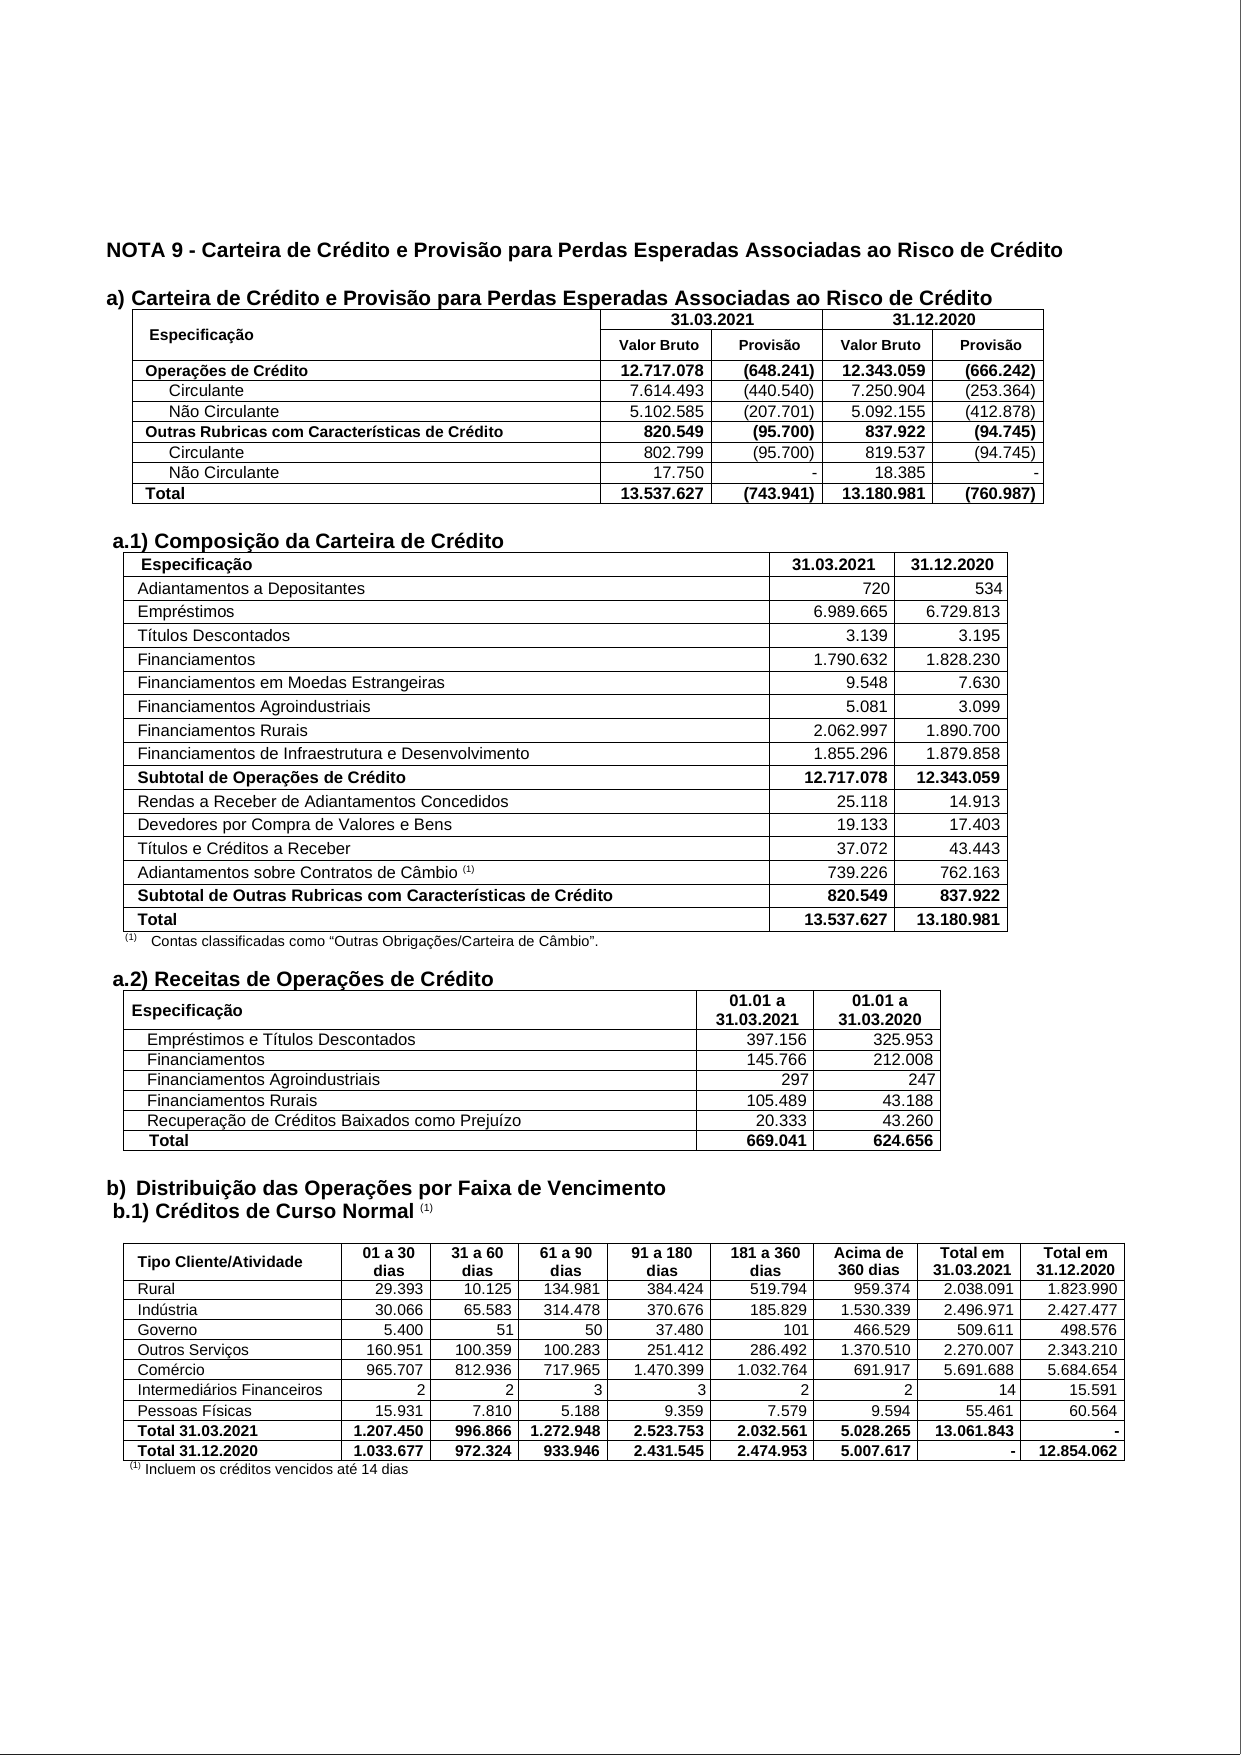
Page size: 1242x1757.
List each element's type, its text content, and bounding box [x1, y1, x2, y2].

table_cell 100.359 [431, 1340, 518, 1359]
table_cell 13.061.843 [918, 1421, 1020, 1440]
table_cell 5.684.654 [1021, 1360, 1124, 1379]
table_cell 50 [519, 1320, 607, 1339]
table_cell (94.745) [933, 422, 1043, 442]
table_cell 6.729.813 [895, 601, 1007, 623]
table_cell Não Circulante [133, 402, 600, 421]
table_cell (440.540) [712, 381, 822, 401]
table_cell 17.403 [895, 814, 1007, 836]
table_cell Financiamentos Rurais [124, 719, 769, 742]
table_header 31 a 60 dias [431, 1244, 518, 1279]
table_cell Rural [124, 1281, 341, 1298]
table_cell Comércio [124, 1360, 341, 1379]
table_cell (412.878) [933, 402, 1043, 421]
table_cell Provisão [712, 330, 822, 359]
table_cell Subtotal de Outras Rubricas com Características de Crédito [124, 885, 769, 907]
table_cell 1.855.296 [770, 743, 894, 765]
table_cell 15.591 [1021, 1380, 1124, 1399]
table_cell 965.707 [342, 1360, 430, 1379]
table_cell 3 [519, 1380, 607, 1399]
table_cell 19.133 [770, 814, 894, 836]
table_cell Financiamentos de Infraestrutura e Desenvolvimento [124, 743, 769, 765]
table_cell 820.549 [601, 422, 711, 442]
table_cell 1.033.677 [342, 1441, 430, 1460]
table_cell 1.890.700 [895, 719, 1007, 742]
table_header 01.01 a 31.03.2021 [697, 991, 813, 1029]
table_cell 819.537 [823, 443, 932, 462]
table_cell 509.611 [918, 1320, 1020, 1339]
table_header 01.01 a 31.03.2020 [814, 991, 940, 1029]
table_cell 2.062.997 [770, 719, 894, 742]
table_cell 370.676 [608, 1300, 710, 1319]
table_cell Financiamentos [124, 648, 769, 671]
table_cell 3.139 [770, 624, 894, 647]
text a) Carteira de Crédito e Provisão para Perdas Esperadas Associadas ao Risco de Crédito [106, 286, 1225, 309]
table_cell (94.745) [933, 443, 1043, 462]
table_cell 134.981 [519, 1281, 607, 1298]
table_cell 1.530.339 [814, 1300, 917, 1319]
table_cell 2.523.753 [608, 1421, 710, 1440]
table_cell 624.656 [814, 1131, 940, 1150]
table_cell 29.393 [342, 1281, 430, 1298]
table_cell 837.922 [895, 885, 1007, 907]
table_cell 3.195 [895, 624, 1007, 647]
table_cell 2.270.007 [918, 1340, 1020, 1359]
table_cell 2 [431, 1380, 518, 1399]
table_cell 20.333 [697, 1111, 813, 1130]
table_cell Circulante [133, 381, 600, 401]
table_cell 5.188 [519, 1401, 607, 1420]
table_cell Títulos Descontados [124, 624, 769, 647]
table_cell 534 [895, 577, 1007, 599]
table_cell 2.431.545 [608, 1441, 710, 1460]
table_header Total em 31.12.2020 [1021, 1244, 1124, 1279]
table_cell 55.461 [918, 1401, 1020, 1420]
table_cell Valor Bruto [601, 330, 711, 359]
table_cell Não Circulante [133, 463, 600, 483]
table_cell 669.041 [697, 1131, 813, 1150]
table_cell 145.766 [697, 1051, 813, 1070]
table_cell 43.188 [814, 1091, 940, 1110]
table_cell 5.400 [342, 1320, 430, 1339]
table_cell - [712, 463, 822, 483]
text a.2) Receitas de Operações de Crédito [112, 966, 1225, 990]
table_header 31.12.2020 [823, 310, 1043, 329]
table_cell Total 31.12.2020 [124, 1441, 341, 1460]
table_cell 812.936 [431, 1360, 518, 1379]
table_cell Valor Bruto [823, 330, 932, 359]
table_cell 739.226 [770, 861, 894, 883]
table_cell - [918, 1441, 1020, 1460]
table_cell Adiantamentos a Depositantes [124, 577, 769, 599]
table_cell 7.630 [895, 672, 1007, 694]
table_cell 397.156 [697, 1030, 813, 1049]
text NOTA 9 - Carteira de Crédito e Provisão para Perdas Esperadas Associadas ao Risco de Crédito [106, 238, 1225, 262]
table_cell (95.700) [712, 422, 822, 442]
table_cell Outras Rubricas com Características de Crédito [133, 422, 600, 442]
table_cell 5.102.585 [601, 402, 711, 421]
table_cell 30.066 [342, 1300, 430, 1319]
table_cell 10.125 [431, 1281, 518, 1298]
table_cell 101 [711, 1320, 813, 1339]
table_cell 37.480 [608, 1320, 710, 1339]
table_header Acima de 360 dias [814, 1244, 917, 1279]
table_cell 185.829 [711, 1300, 813, 1319]
table_cell 100.283 [519, 1340, 607, 1359]
table_cell - [1021, 1421, 1124, 1440]
table_cell 1.828.230 [895, 648, 1007, 671]
table_cell 2.474.953 [711, 1441, 813, 1460]
table_cell 691.917 [814, 1360, 917, 1379]
table_header 61 a 90 dias [519, 1244, 607, 1279]
table_header Especificação [124, 991, 696, 1029]
table_cell (760.987) [933, 484, 1043, 503]
table_header 31.03.2021 [601, 310, 822, 329]
table_cell 1.032.764 [711, 1360, 813, 1379]
table_cell 12.854.062 [1021, 1441, 1124, 1460]
table_cell Governo [124, 1320, 341, 1339]
table_cell 15.931 [342, 1401, 430, 1420]
table_cell Financiamentos Agroindustriais [124, 1071, 696, 1090]
table_cell 996.866 [431, 1421, 518, 1440]
table_cell (95.700) [712, 443, 822, 462]
table_cell 13.537.627 [770, 908, 894, 931]
table_header Total em 31.03.2021 [918, 1244, 1020, 1279]
table_cell (648.241) [712, 361, 822, 380]
table_cell 325.953 [814, 1030, 940, 1049]
table_cell 802.799 [601, 443, 711, 462]
table_cell 762.163 [895, 861, 1007, 883]
table_cell 466.529 [814, 1320, 917, 1339]
table_cell Financiamentos Agroindustriais [124, 695, 769, 718]
table_cell Pessoas Físicas [124, 1401, 341, 1420]
table_cell 519.794 [711, 1281, 813, 1298]
text a.1) Composição da Carteira de Crédito [112, 529, 1225, 552]
table_cell 972.324 [431, 1441, 518, 1460]
table_cell 286.492 [711, 1340, 813, 1359]
table_cell Financiamentos em Moedas Estrangeiras [124, 672, 769, 694]
table_cell 3.099 [895, 695, 1007, 718]
table_cell 2.343.210 [1021, 1340, 1124, 1359]
table_cell Intermediários Financeiros [124, 1380, 341, 1399]
table_cell 65.583 [431, 1300, 518, 1319]
table_cell Empréstimos [124, 601, 769, 623]
table_cell 2 [711, 1380, 813, 1399]
table_cell Total [124, 1131, 696, 1150]
table_cell 9.359 [608, 1401, 710, 1420]
table_cell 2.032.561 [711, 1421, 813, 1440]
table_cell 3 [608, 1380, 710, 1399]
table_cell 1.879.858 [895, 743, 1007, 765]
table_cell 247 [814, 1071, 940, 1090]
table_cell 14 [918, 1380, 1020, 1399]
table_cell 837.922 [823, 422, 932, 442]
table_cell Provisão [933, 330, 1043, 359]
table_cell 7.810 [431, 1401, 518, 1420]
table_cell 2.038.091 [918, 1281, 1020, 1298]
table_cell 5.007.617 [814, 1441, 917, 1460]
table_cell 9.594 [814, 1401, 917, 1420]
table_cell 43.260 [814, 1111, 940, 1130]
table_cell 1.790.632 [770, 648, 894, 671]
table_cell 7.614.493 [601, 381, 711, 401]
text (1) Incluem os créditos vencidos até 14 dias [129, 1461, 1225, 1478]
table_header 181 a 360 dias [711, 1244, 813, 1279]
table_cell 2 [814, 1380, 917, 1399]
table_cell Circulante [133, 443, 600, 462]
table_cell 12.343.059 [823, 361, 932, 380]
text b) Distribuição das Operações por Faixa de Vencimento b.1) Créditos de Curso Normal (1) [106, 1176, 671, 1224]
table_cell Empréstimos e Títulos Descontados [124, 1030, 696, 1049]
table_cell Indústria [124, 1300, 341, 1319]
table_cell 1.272.948 [519, 1421, 607, 1440]
table_cell 959.374 [814, 1281, 917, 1298]
table_cell Total 31.03.2021 [124, 1421, 341, 1440]
table_cell 5.092.155 [823, 402, 932, 421]
table_cell 1.370.510 [814, 1340, 917, 1359]
table_cell 2 [342, 1380, 430, 1399]
table_cell 5.028.265 [814, 1421, 917, 1440]
table_cell 717.965 [519, 1360, 607, 1379]
table_cell 12.717.078 [770, 766, 894, 789]
table_cell 7.579 [711, 1401, 813, 1420]
table_cell 212.008 [814, 1051, 940, 1070]
table_cell 18.385 [823, 463, 932, 483]
table_header 91 a 180 dias [608, 1244, 710, 1279]
table_cell 12.717.078 [601, 361, 711, 380]
table_cell - [933, 463, 1043, 483]
table_cell 60.564 [1021, 1401, 1124, 1420]
table_cell 6.989.665 [770, 601, 894, 623]
table_cell 43.443 [895, 837, 1007, 860]
table_cell 2.427.477 [1021, 1300, 1124, 1319]
table_cell 14.913 [895, 790, 1007, 812]
table_cell 1.207.450 [342, 1421, 430, 1440]
table_cell 105.489 [697, 1091, 813, 1110]
table_cell 12.343.059 [895, 766, 1007, 789]
table_cell Devedores por Compra de Valores e Bens [124, 814, 769, 836]
table_cell 5.081 [770, 695, 894, 718]
table_cell 2.496.971 [918, 1300, 1020, 1319]
table_header 01 a 30 dias [342, 1244, 430, 1279]
table_cell (743.941) [712, 484, 822, 503]
table_cell Adiantamentos sobre Contratos de Câmbio (1) [124, 861, 769, 883]
table_cell (207.701) [712, 402, 822, 421]
table_cell 251.412 [608, 1340, 710, 1359]
table_header Tipo Cliente/Atividade [124, 1244, 341, 1279]
table_cell 7.250.904 [823, 381, 932, 401]
table_cell 314.478 [519, 1300, 607, 1319]
table_cell 297 [697, 1071, 813, 1090]
table_cell 51 [431, 1320, 518, 1339]
table_cell (253.364) [933, 381, 1043, 401]
table_cell 820.549 [770, 885, 894, 907]
table_cell 13.180.981 [895, 908, 1007, 931]
table_cell 25.118 [770, 790, 894, 812]
table_cell Financiamentos Rurais [124, 1091, 696, 1110]
table_cell 720 [770, 577, 894, 599]
table_cell Total [133, 484, 600, 503]
table_cell Subtotal de Operações de Crédito [124, 766, 769, 789]
table_cell 498.576 [1021, 1320, 1124, 1339]
table_header 31.03.2021 [770, 553, 894, 576]
table_cell 9.548 [770, 672, 894, 694]
table_cell 37.072 [770, 837, 894, 860]
table_cell 13.537.627 [601, 484, 711, 503]
table_cell Outros Serviços [124, 1340, 341, 1359]
table_cell Financiamentos [124, 1051, 696, 1070]
table_cell Títulos e Créditos a Receber [124, 837, 769, 860]
text (1) Contas classificadas como “Outras Obrigações/Carteira de Câmbio”. [125, 932, 1225, 950]
table_header Especificação [133, 310, 600, 359]
table_header Especificação [124, 553, 769, 576]
table_cell 160.951 [342, 1340, 430, 1359]
table_cell 13.180.981 [823, 484, 932, 503]
table_cell Operações de Crédito [133, 361, 600, 380]
table_cell 1.823.990 [1021, 1281, 1124, 1298]
table_header 31.12.2020 [895, 553, 1007, 576]
table_cell Recuperação de Créditos Baixados como Prejuízo [124, 1111, 696, 1130]
table_cell 933.946 [519, 1441, 607, 1460]
table_cell 1.470.399 [608, 1360, 710, 1379]
table_cell 5.691.688 [918, 1360, 1020, 1379]
table_cell (666.242) [933, 361, 1043, 380]
table_cell 17.750 [601, 463, 711, 483]
table_cell Rendas a Receber de Adiantamentos Concedidos [124, 790, 769, 812]
table_cell 384.424 [608, 1281, 710, 1298]
table_cell Total [124, 908, 769, 931]
